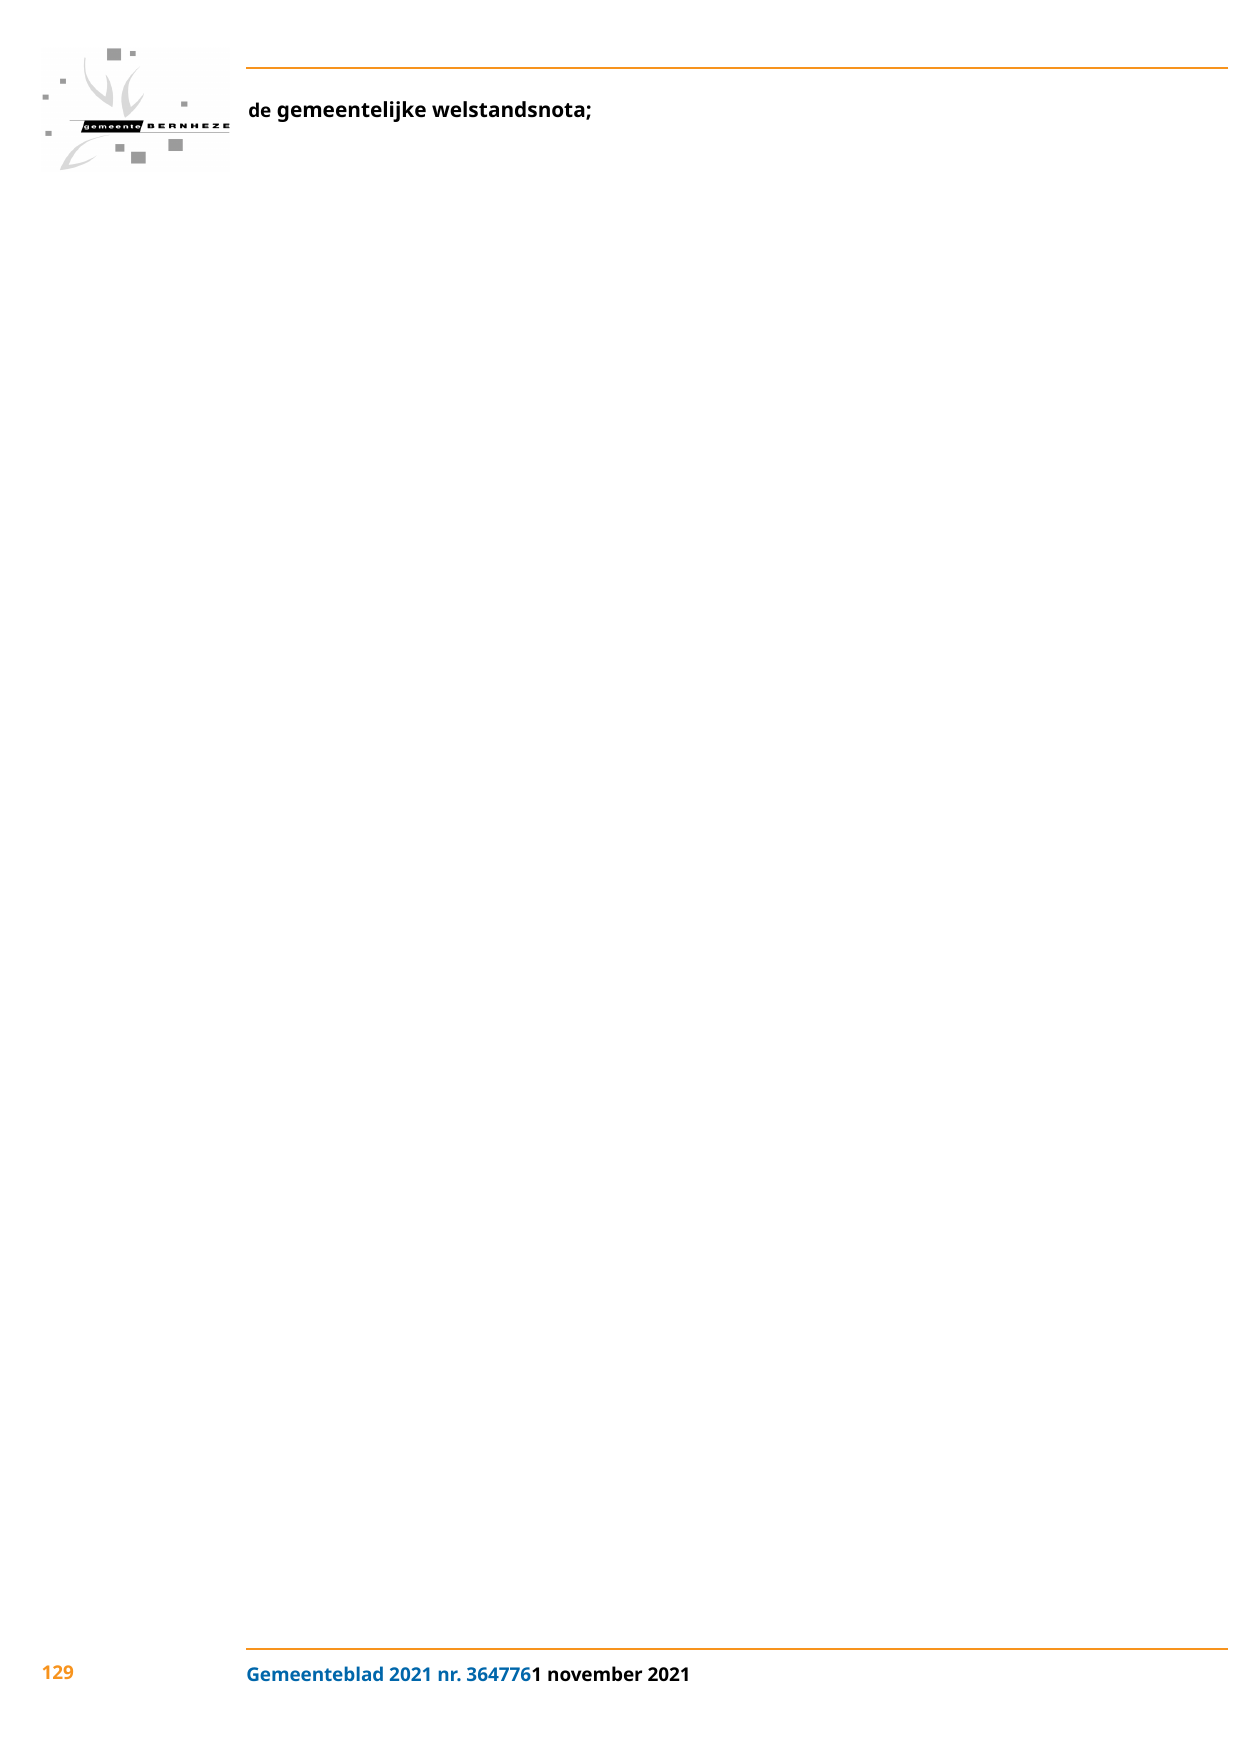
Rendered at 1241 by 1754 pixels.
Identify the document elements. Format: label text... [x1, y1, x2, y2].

picture [41, 47, 231, 172]
text de gemeentelijke welstandsnota; [248, 95, 1152, 123]
